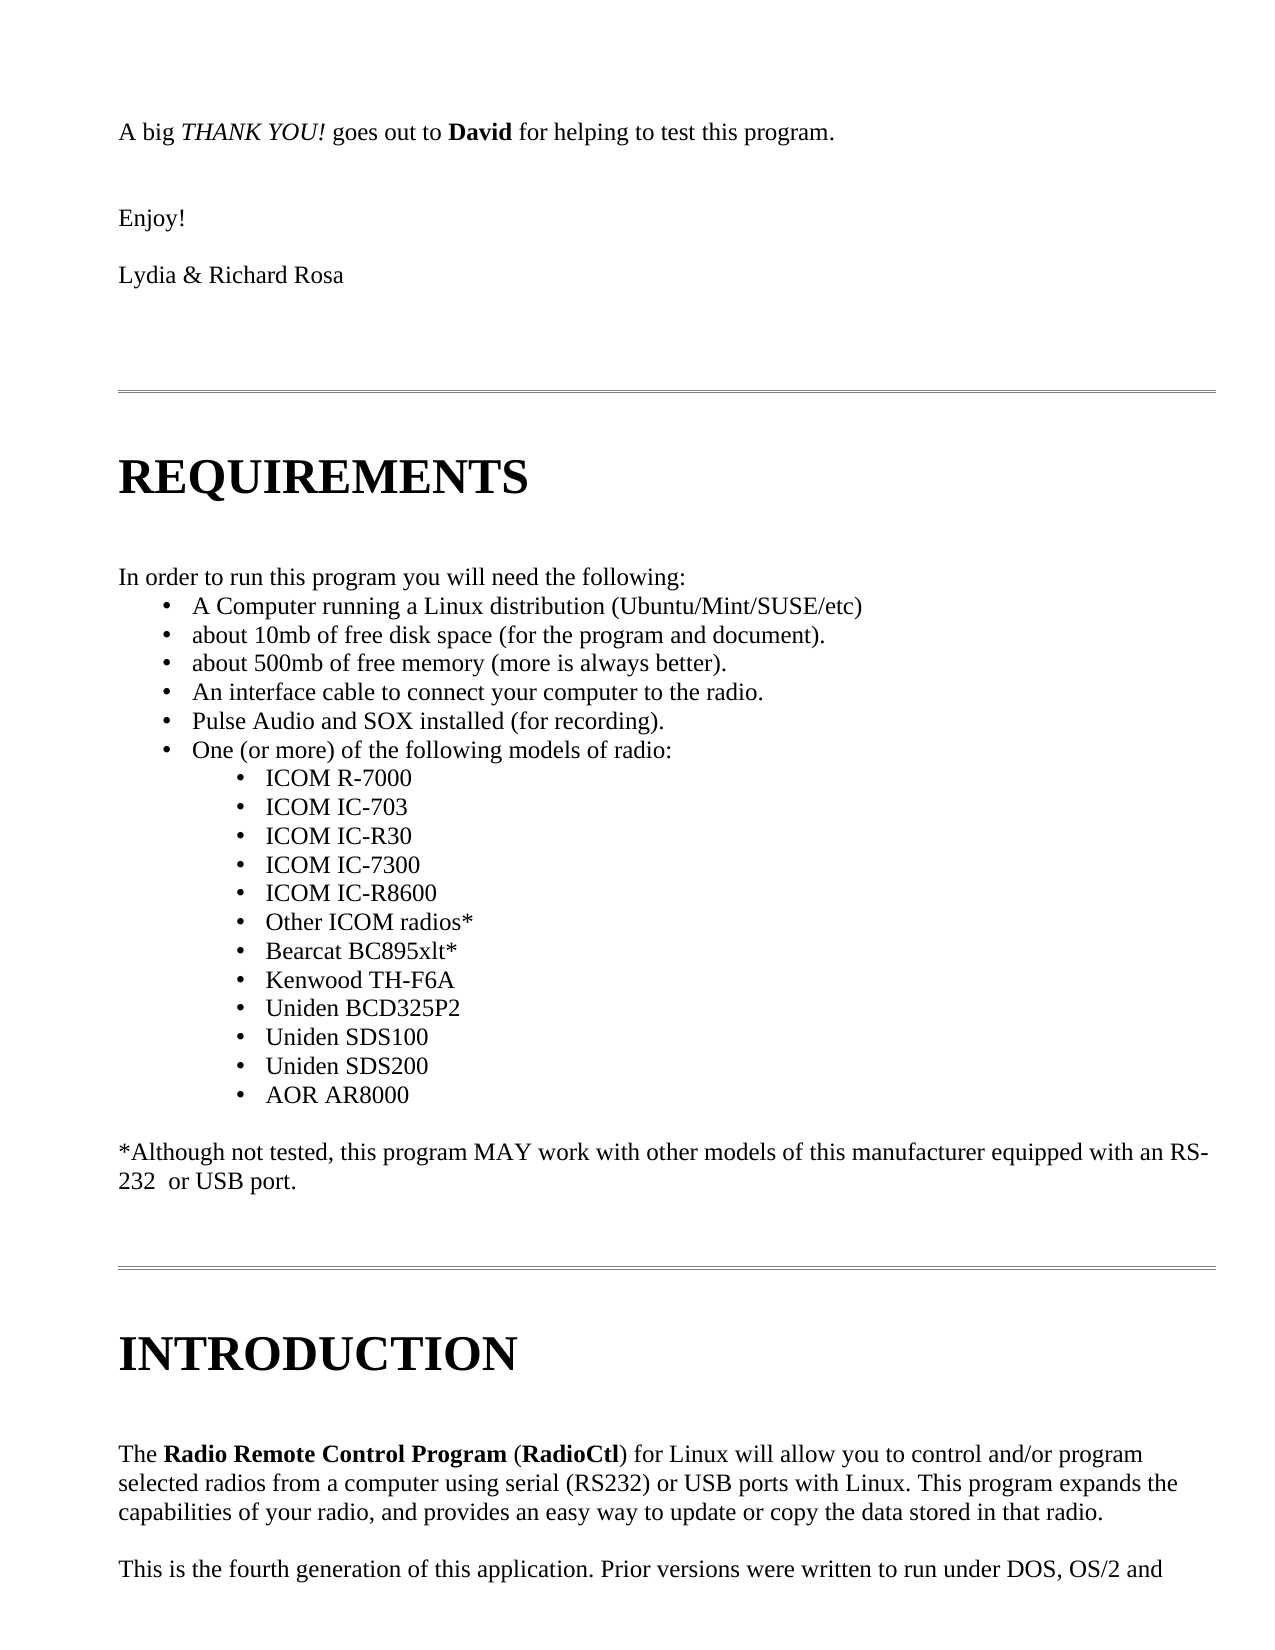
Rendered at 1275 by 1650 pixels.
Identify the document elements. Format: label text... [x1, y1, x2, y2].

text This is the fourth generation of this application. Prior versions were written to run under DOS, OS/2 and [118, 1554, 1216, 1583]
list A Computer running a Linux distribution (Ubuntu/Mint/SUSE/etc) [162, 591, 1216, 620]
list ICOM R-7000 [236, 763, 1216, 792]
subtitle REQUIREMENTS [118, 446, 1216, 504]
text In order to run this program you will need the following: [118, 562, 1216, 591]
list Uniden BCD325P2 [236, 993, 1216, 1022]
text Lydia & Richard Rosa [118, 260, 1216, 289]
list Pulse Audio and SOX installed (for recording). [162, 706, 1216, 735]
list about 500mb of free memory (more is always better). [162, 648, 1216, 677]
list One (or more) of the following models of radio: [162, 735, 1216, 763]
list ICOM IC-R30 [236, 821, 1216, 850]
subtitle INTRODUCTION [118, 1323, 1216, 1381]
text Enjoy! [118, 203, 1216, 232]
list about 10mb of free disk space (for the program and document). [162, 620, 1216, 648]
list Bearcat BC895xlt* [236, 936, 1216, 965]
list Other ICOM radios* [236, 907, 1216, 936]
list AOR AR8000 [236, 1080, 1216, 1108]
list An interface cable to connect your computer to the radio. [162, 677, 1216, 706]
list ICOM IC-7300 [236, 850, 1216, 878]
text The Radio Remote Control Program (RadioCtl) for Linux will allow you to control and/or program selected radios from a computer using serial (RS232) or USB ports with Linux. This program expands the capabilities of your radio, and provides an easy way to update or copy the data stored in that radio. [118, 1439, 1216, 1525]
list ICOM IC-R8600 [236, 878, 1216, 907]
list ICOM IC-703 [236, 792, 1216, 821]
list Uniden SDS100 [236, 1022, 1216, 1051]
text *Although not tested, this program MAY work with other models of this manufacturer equipped with an RS-232 or USB port. [118, 1137, 1216, 1195]
text A big THANK YOU! goes out to David for helping to test this program. [118, 117, 1216, 145]
list Kenwood TH-F6A [236, 965, 1216, 993]
list Uniden SDS200 [236, 1051, 1216, 1080]
